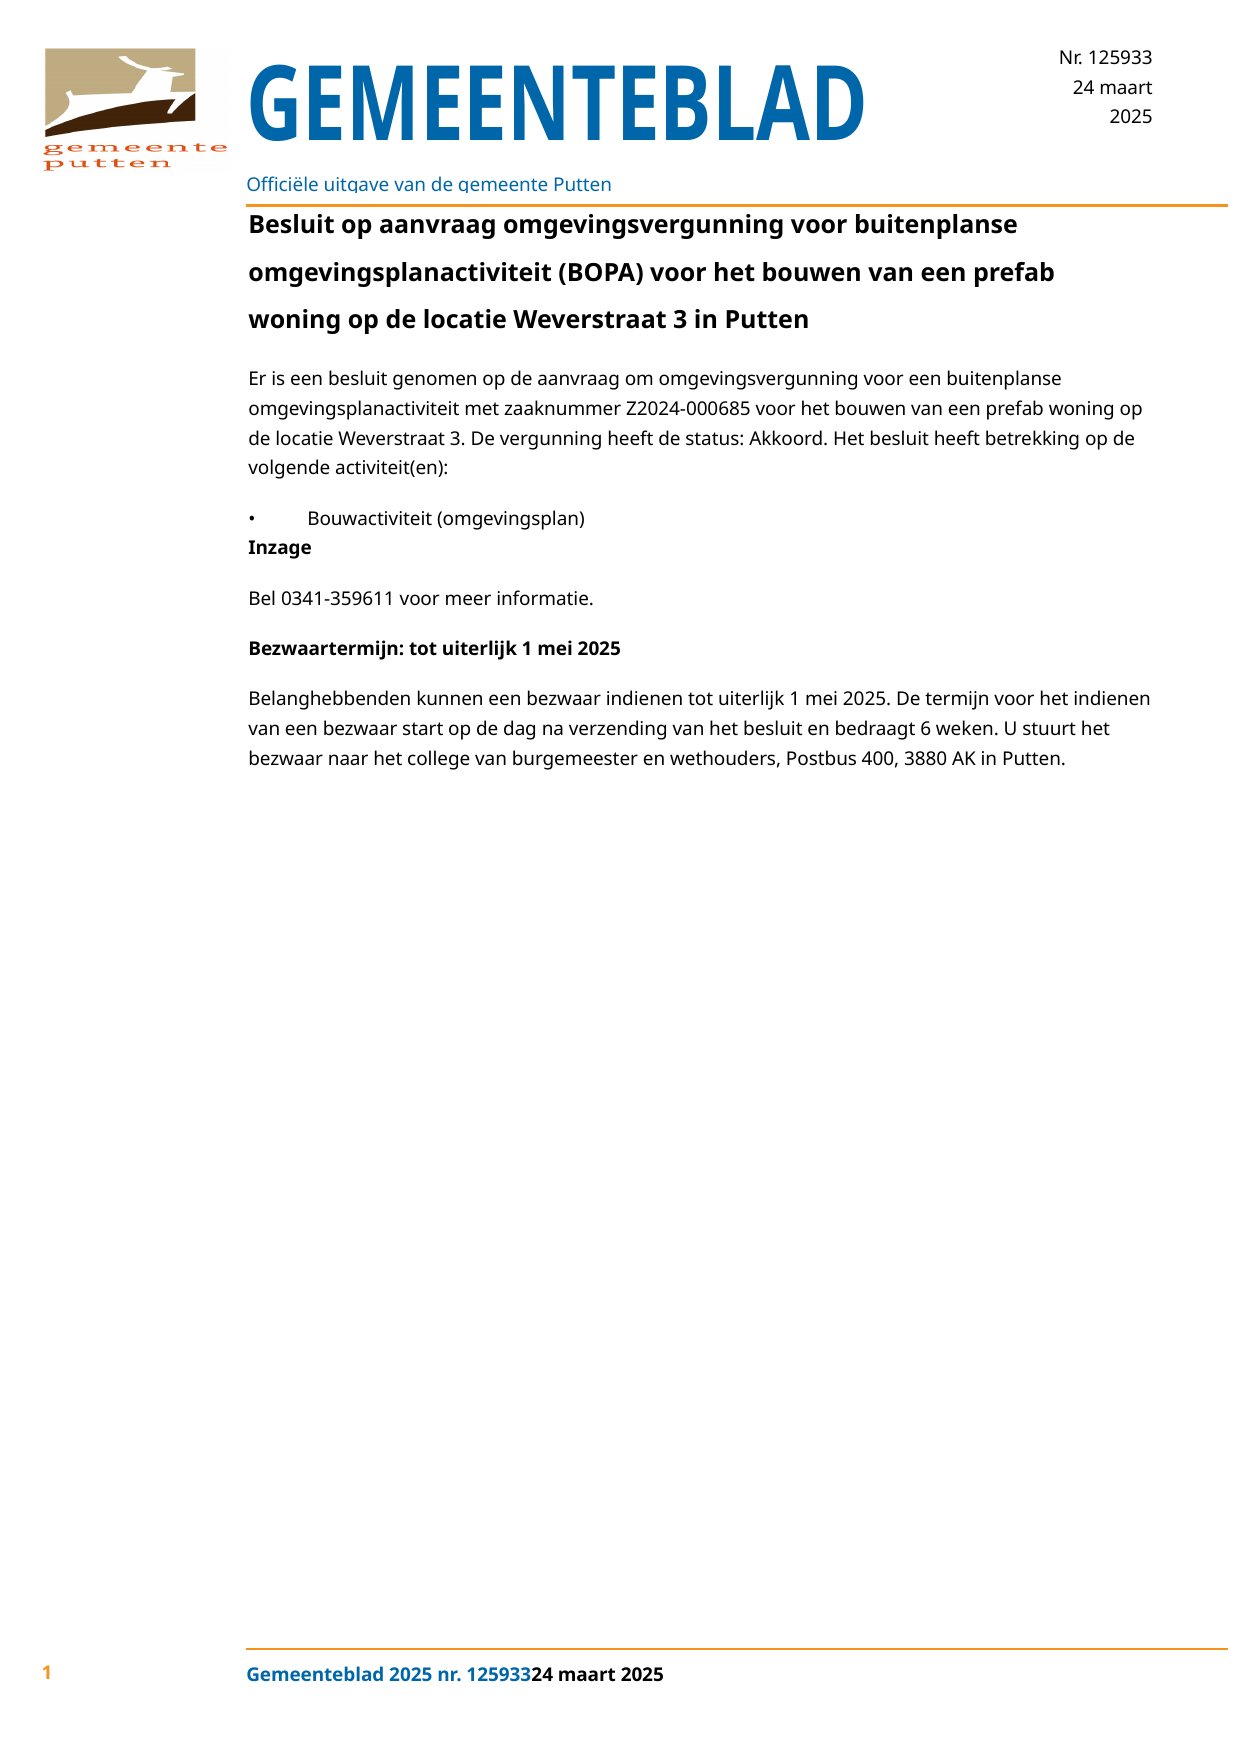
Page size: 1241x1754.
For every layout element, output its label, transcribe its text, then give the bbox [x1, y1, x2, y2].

text Bezwaartermijn: tot uiterlijk 1 mei 2025 [248, 635, 1152, 661]
text Belanghebbenden kunnen een bezwaar indienen tot uiterlijk 1 mei 2025. De termijn voor het indienen van een bezwaar start op de dag na verzending van het besluit en bedraagt 6 weken. U stuurt het bezwaar naar het college van burgemeester en wethouders, Postbus 400, 3880 AK in Putten. [248, 686, 1152, 770]
picture [41, 47, 231, 172]
text Inzage [248, 534, 1152, 560]
text Bel 0341-359611 voor meer informatie. [248, 585, 1152, 610]
text Er is een besluit genomen op de aanvraag om omgevingsvergunning voor een buitenplanse omgevingsplanactiviteit met zaaknummer Z2024-000685 voor het bouwen van een prefab woning op de locatie Weverstraat 3. De vergunning heeft de status: Akkoord. Het besluit heeft betrekking op de volgende activiteit(en): [248, 366, 1152, 480]
text Besluit op aanvraag omgevingsvergunning voor buitenplanse omgevingsplanactiviteit (BOPA) voor het bouwen van een prefab woning op de locatie Weverstraat 3 in Putten [248, 207, 1152, 336]
list Bouwactiviteit (omgevingsplan) [248, 505, 1152, 530]
